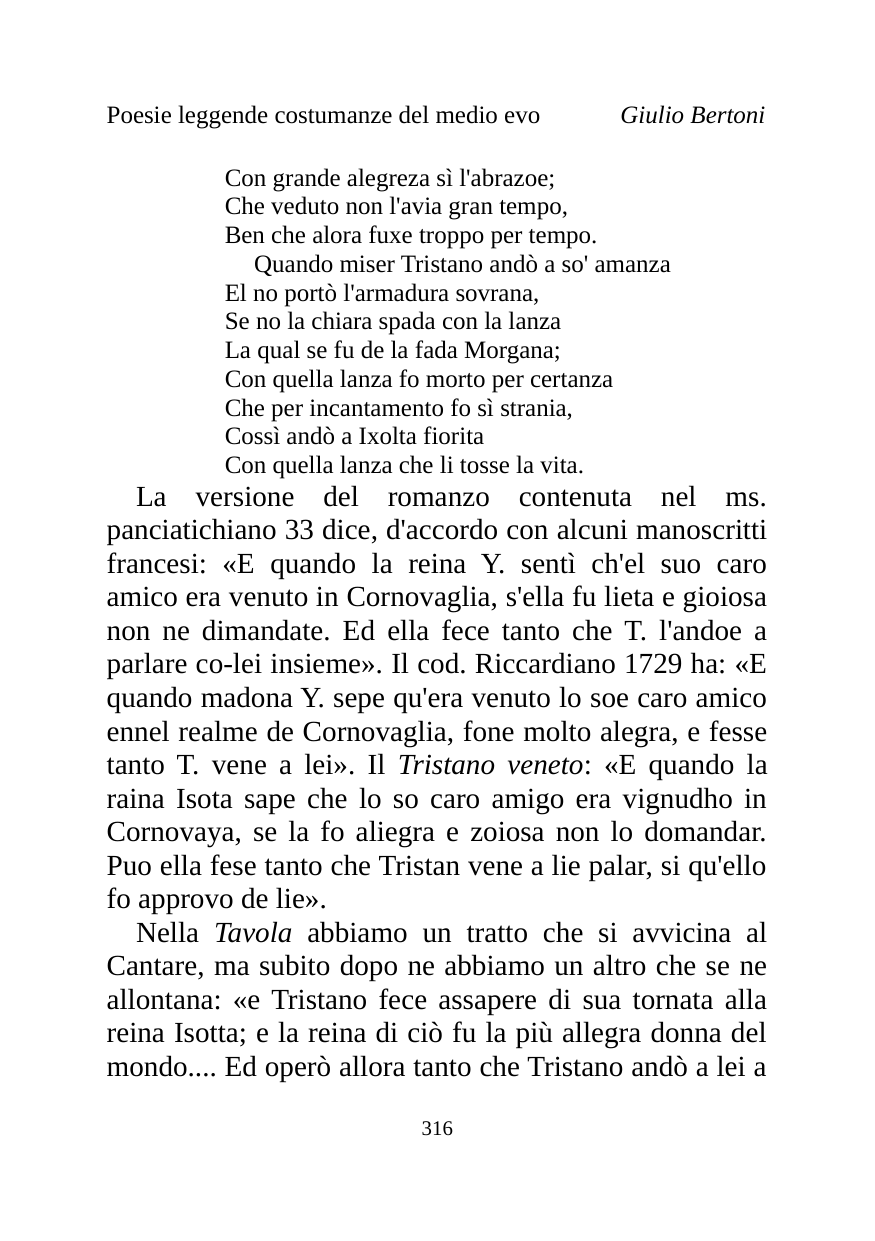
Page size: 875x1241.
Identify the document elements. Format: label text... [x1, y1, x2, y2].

text La versione del romanzo contenuta nel ms. panciatichiano 33 dice, d'accordo con alcuni manoscritti francesi: «E quando la reina Y. sentì ch'el suo caro amico era venuto in Cornovaglia, s'ella fu lieta e gioiosa non ne dimandate. Ed ella fece tanto che T. l'andoe a parlare co-lei insieme». Il cod. Riccardiano 1729 ha: «E quando madona Y. sepe qu'era venuto lo soe caro amico ennel realme de Cornovaglia, fone molto alegra, e fesse tanto T. vene a lei». Il Tristano veneto: «E quando la raina Isota sape che lo so caro amigo era vignudho in Cornovaya, se la fo aliegra e zoiosa non lo domandar. Puo ella fese tanto che Tristan vene a lie palar, si qu'ello fo approvo de lie». [106, 479, 768, 915]
text Quando miser Tristano andò a so' amanza El no portò l'armadura sovrana, Se no la chiara spada con la lanza La qual se fu de la fada Morgana; Con quella lanza fo morto per certanza Che per incantamento fo sì strania, Cossì andò a Ixolta fiorita Con quella lanza che li tosse la vita. [224, 249, 768, 479]
text Con grande alegreza sì l'abrazoe; Che veduto non l'avia gran tempo, Ben che alora fuxe troppo per tempo. [224, 163, 768, 249]
text Nella Tavola abbiamo un tratto che si avvicina al Cantare, ma subito dopo ne abbiamo un altro che se ne allontana: «e Tristano fece assapere di sua tornata alla reina Isotta; e la reina di ciò fu la più allegra donna del mondo.... Ed operò allora tanto che Tristano andò a lei a [106, 915, 768, 1083]
